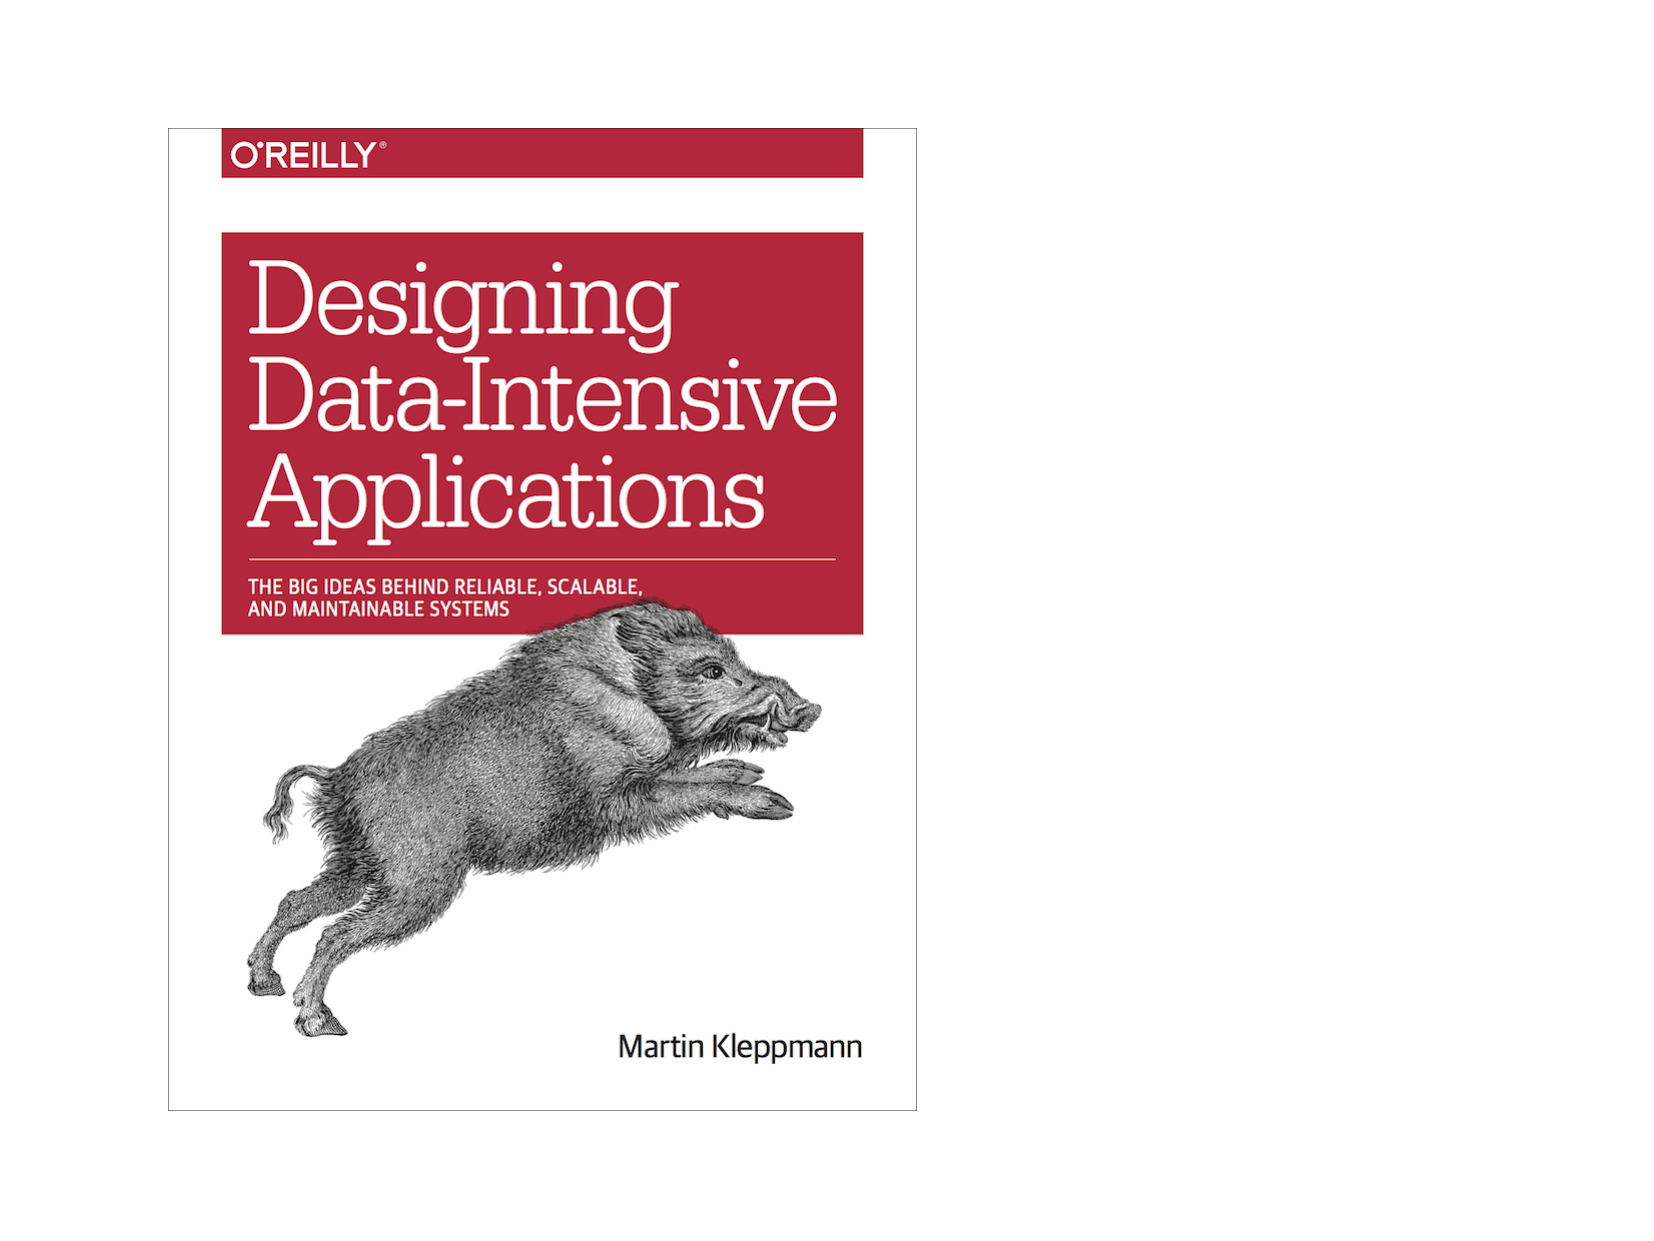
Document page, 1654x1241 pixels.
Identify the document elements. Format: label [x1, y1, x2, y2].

picture [168, 128, 917, 1111]
